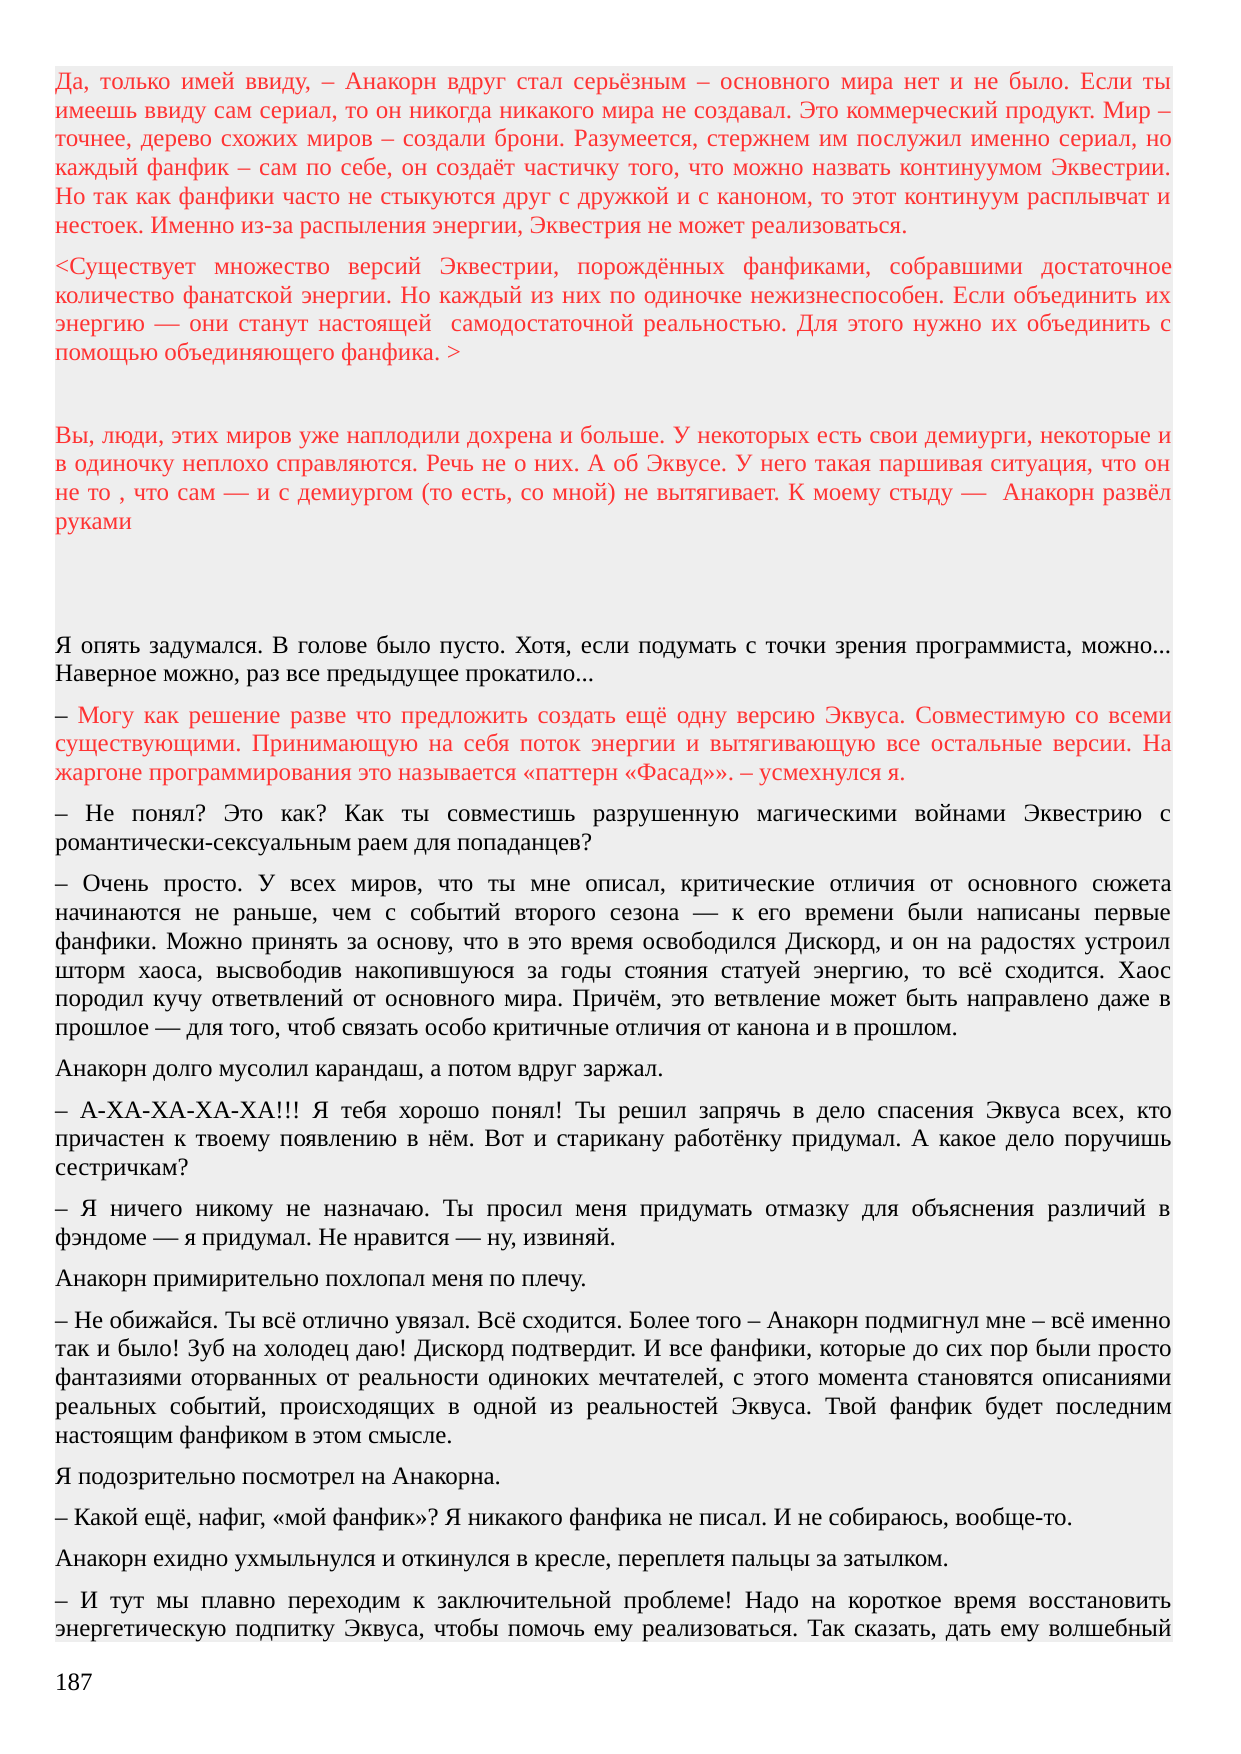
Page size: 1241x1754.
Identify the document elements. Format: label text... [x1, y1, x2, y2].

text – Я ничего никому не назначаю. Ты просил меня придумать отмазку для объяснения различий в фэндоме — я придумал. Не нравится — ну, извиняй. [55, 1193, 1173, 1251]
text – И тут мы плавно переходим к заключительной проблеме! Надо на короткое время восстановить энергетическую подпитку Эквуса, чтобы помочь ему реализоваться. Так сказать, дать ему волшебный [55, 1585, 1173, 1642]
text – А-ХА-ХА-ХА-ХА!!! Я тебя хорошо понял! Ты решил запрячь в дело спасения Эквуса всех, кто причастен к твоему появлению в нём. Вот и старикану работёнку придумал. А какое дело поручишь сестричкам? [55, 1095, 1173, 1181]
text Да, только имей ввиду, – Анакорн вдруг стал серьёзным – основного мира нет и не было. Если ты имеешь ввиду сам сериал, то он никогда никакого мира не создавал. Это коммерческий продукт. Мир – точнее, дерево схожих миров – создали брони. Разумеется, стержнем им послужил именно сериал, но каждый фанфик – сам по себе, он создаёт частичку того, что можно назвать континуумом Эквестрии. Но так как фанфики часто не стыкуются друг с дружкой и с каноном, то этот континуум расплывчат и нестоек. Именно из-за распыления энергии, Эквестрия не может реализоваться. [55, 66, 1173, 238]
text Я опять задумался. В голове было пусто. Хотя, если подумать с точки зрения программиста, можно... Наверное можно, раз все предыдущее прокатило... [55, 630, 1173, 687]
text – Какой ещё, нафиг, «мой фанфик»? Я никакого фанфика не писал. И не собираюсь, вообще-то. [55, 1502, 1173, 1531]
text Анакорн долго мусолил карандаш, а потом вдруг заржал. [55, 1053, 1173, 1082]
text – Очень просто. У всех миров, что ты мне описал, критические отличия от основного сюжета начинаются не раньше, чем с событий второго сезона — к его времени были написаны первые фанфики. Можно принять за основу, что в это время освободился Дискорд, и он на радостях устроил шторм хаоса, высвободив накопившуюся за годы стояния статуей энергию, то всё сходится. Хаос породил кучу ответвлений от основного мира. Причём, это ветвление может быть направлено даже в прошлое — для того, чтоб связать особо критичные отличия от канона и в прошлом. [55, 868, 1173, 1041]
text Анакорн ехидно ухмыльнулся и откинулся в кресле, переплетя пальцы за затылком. [55, 1543, 1173, 1572]
text Вы, люди, этих миров уже наплодили дохрена и больше. У некоторых есть свои демиурги, некоторые и в одиночку неплохо справляются. Речь не о них. А об Эквусе. У него такая паршивая ситуация, что он не то , что сам — и с демиургом (то есть, со мной) не вытягивает. К моему стыду — Анакорн развёл руками [55, 420, 1173, 535]
text – Не обижайся. Ты всё отлично увязал. Всё сходится. Более того – Анакорн подмигнул мне – всё именно так и было! Зуб на холодец даю! Дискорд подтвердит. И все фанфики, которые до сих пор были просто фантазиями оторванных от реальности одиноких мечтателей, с этого момента становятся описаниями реальных событий, происходящих в одной из реальностей Эквуса. Твой фанфик будет последним настоящим фанфиком в этом смысле. [55, 1305, 1173, 1448]
text – Могу как решение разве что предложить создать ещё одну версию Эквуса. Совместимую со всеми существующими. Принимающую на себя поток энергии и вытягивающую все остальные версии. На жаргоне программирования это называется «паттерн «Фасад»». – усмехнулся я. [55, 700, 1173, 786]
text <Существует множество версий Эквестрии, порождённых фанфиками, собравшими достаточное количество фанатской энергии. Но каждый из них по одиночке нежизнеспособен. Если объединить их энергию — они станут настоящей самодостаточной реальностью. Для этого нужно их объединить с помощью объединяющего фанфика. > [55, 251, 1173, 366]
text Анакорн примирительно похлопал меня по плечу. [55, 1263, 1173, 1292]
text – Не понял? Это как? Как ты совместишь разрушенную магическими войнами Эквестрию с романтически-сексуальным раем для попаданцев? [55, 798, 1173, 856]
text Я подозрительно посмотрел на Анакорна. [55, 1461, 1173, 1490]
